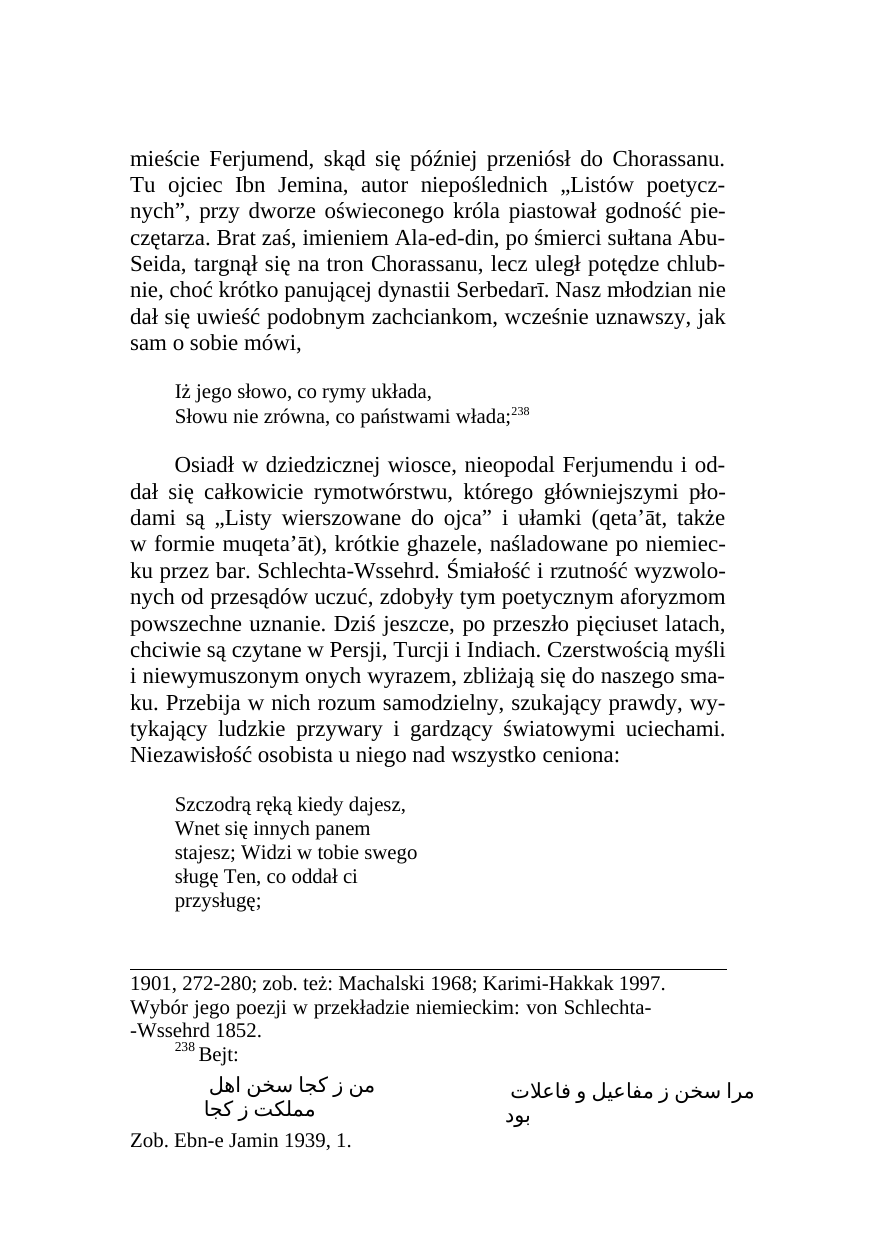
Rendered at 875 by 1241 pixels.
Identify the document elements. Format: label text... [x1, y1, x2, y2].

text ﻣﺮﺍ ﺳﺨﻦ ﺯ ﻣﻔﺎﻋﻴﻞ ﻭ ﻓﺎﻋﻼﺕ ﺑﻮﺩ [505, 1079, 757, 1127]
text Osiadł w dziedzicznej wiosce, nieopodal Ferjumendu i od- dał się całkowicie rymotwórstwu, którego główniejszymi pło- dami są „Listy wierszowane do ojca” i ułamki (qeta’āt, także w formie muqeta’āt), krótkie ghazele, naśladowane po niemiec- ku przez bar. Schlechta-Wssehrd. Śmiałość i rzutność wyzwolo- nych od przesądów uczuć, zdobyły tym poetycznym aforyzmom powszechne uznanie. Dziś jeszcze, po przeszło pięciuset latach, chciwie są czytane w Persji, Turcji i Indiach. Czerstwością myśli i niewymuszonym onych wyrazem, zbliżają się do naszego sma- ku. Przebija w nich rozum samodzielny, szukający prawdy, wy- tykający ludzkie przywary i gardzący światowymi uciechami. Niezawisłość osobista u niego nad wszystko ceniona: [130, 451, 726, 768]
text 238 Bejt: [174, 1042, 757, 1067]
text ﻣﻦ ﺯ ﮐﺠﺎ ﺳﺨﻦ ﺍﻫﻞ ﻣﻤﻠﮑﺖ ﺯ ﮐﺠﺎ [203, 1073, 435, 1121]
text 1901, 272-280; zob. też: Machalski 1968; Karimi-Hakkak 1997. Wybór jego poezji w przekładzie niemieckim: von Schlechta- [130, 971, 714, 1019]
text -Wssehrd 1852. [130, 1019, 757, 1042]
text mieście Ferjumend, skąd się później przeniósł do Chorassanu. Tu ojciec Ibn Jemina, autor niepoślednich „Listów poetycz- nych”, przy dworze oświeconego króla piastował godność pie- czętarza. Brat zaś, imieniem Ala-ed-din, po śmierci sułtana Abu- Seida, targnął się na tron Chorassanu, lecz uległ potędze chlub- nie, choć krótko panującej dynastii Serbedarī. Nasz młodzian nie dał się uwieść podobnym zachciankom, wcześnie uznawszy, jak sam o sobie mówi, [130, 144, 726, 355]
text Zob. Ebn-e Jamin 1939, 1. [130, 1128, 435, 1152]
text Iż jego słowo, co rymy układa, [174, 379, 757, 403]
text Szczodrą ręką kiedy dajesz, Wnet się innych panem stajesz; Widzi w tobie swego sługę Ten, co oddał ci przysługę; [174, 792, 437, 912]
text Słowu nie zrówna, co państwami włada;238 [174, 403, 757, 428]
